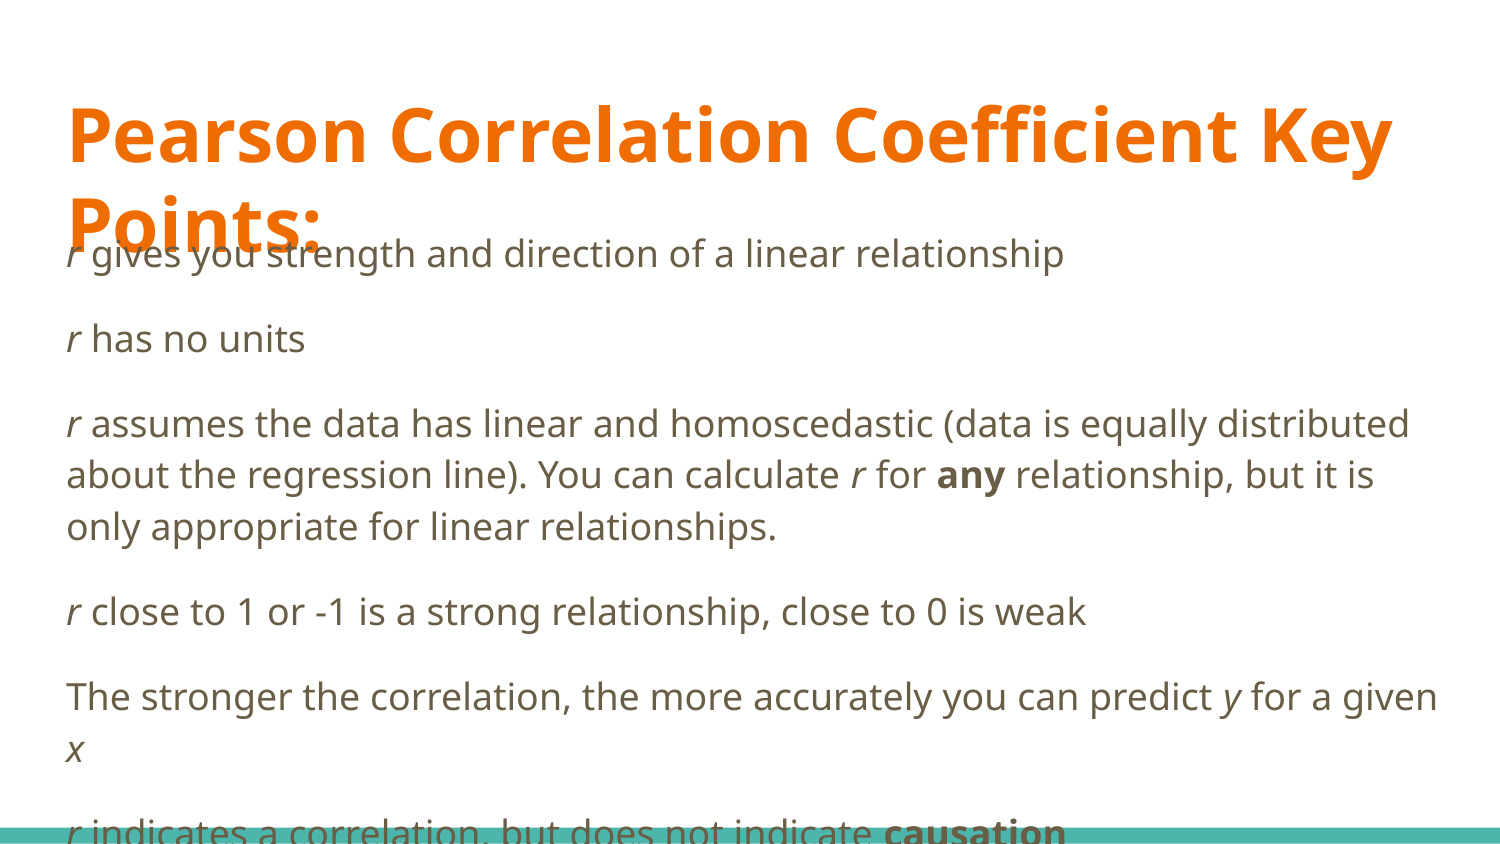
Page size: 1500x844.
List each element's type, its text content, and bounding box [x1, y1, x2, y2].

title Pearson Correlation Coefficient Key Points: [51, 72, 1449, 189]
list r gives you strength and direction of a linear relationship r has no units r assumes the data has linear and homoscedastic (data is equally distributed about the regression line). You can calculate r for any relationship, but it is only appropriate for linear relationships. r close to 1 or -1 is a strong relationship, close to 0 is weak The stronger the correlation, the more accurately you can predict y for a given x r indicates a correlation, but does not indicate causation [51, 207, 1468, 750]
